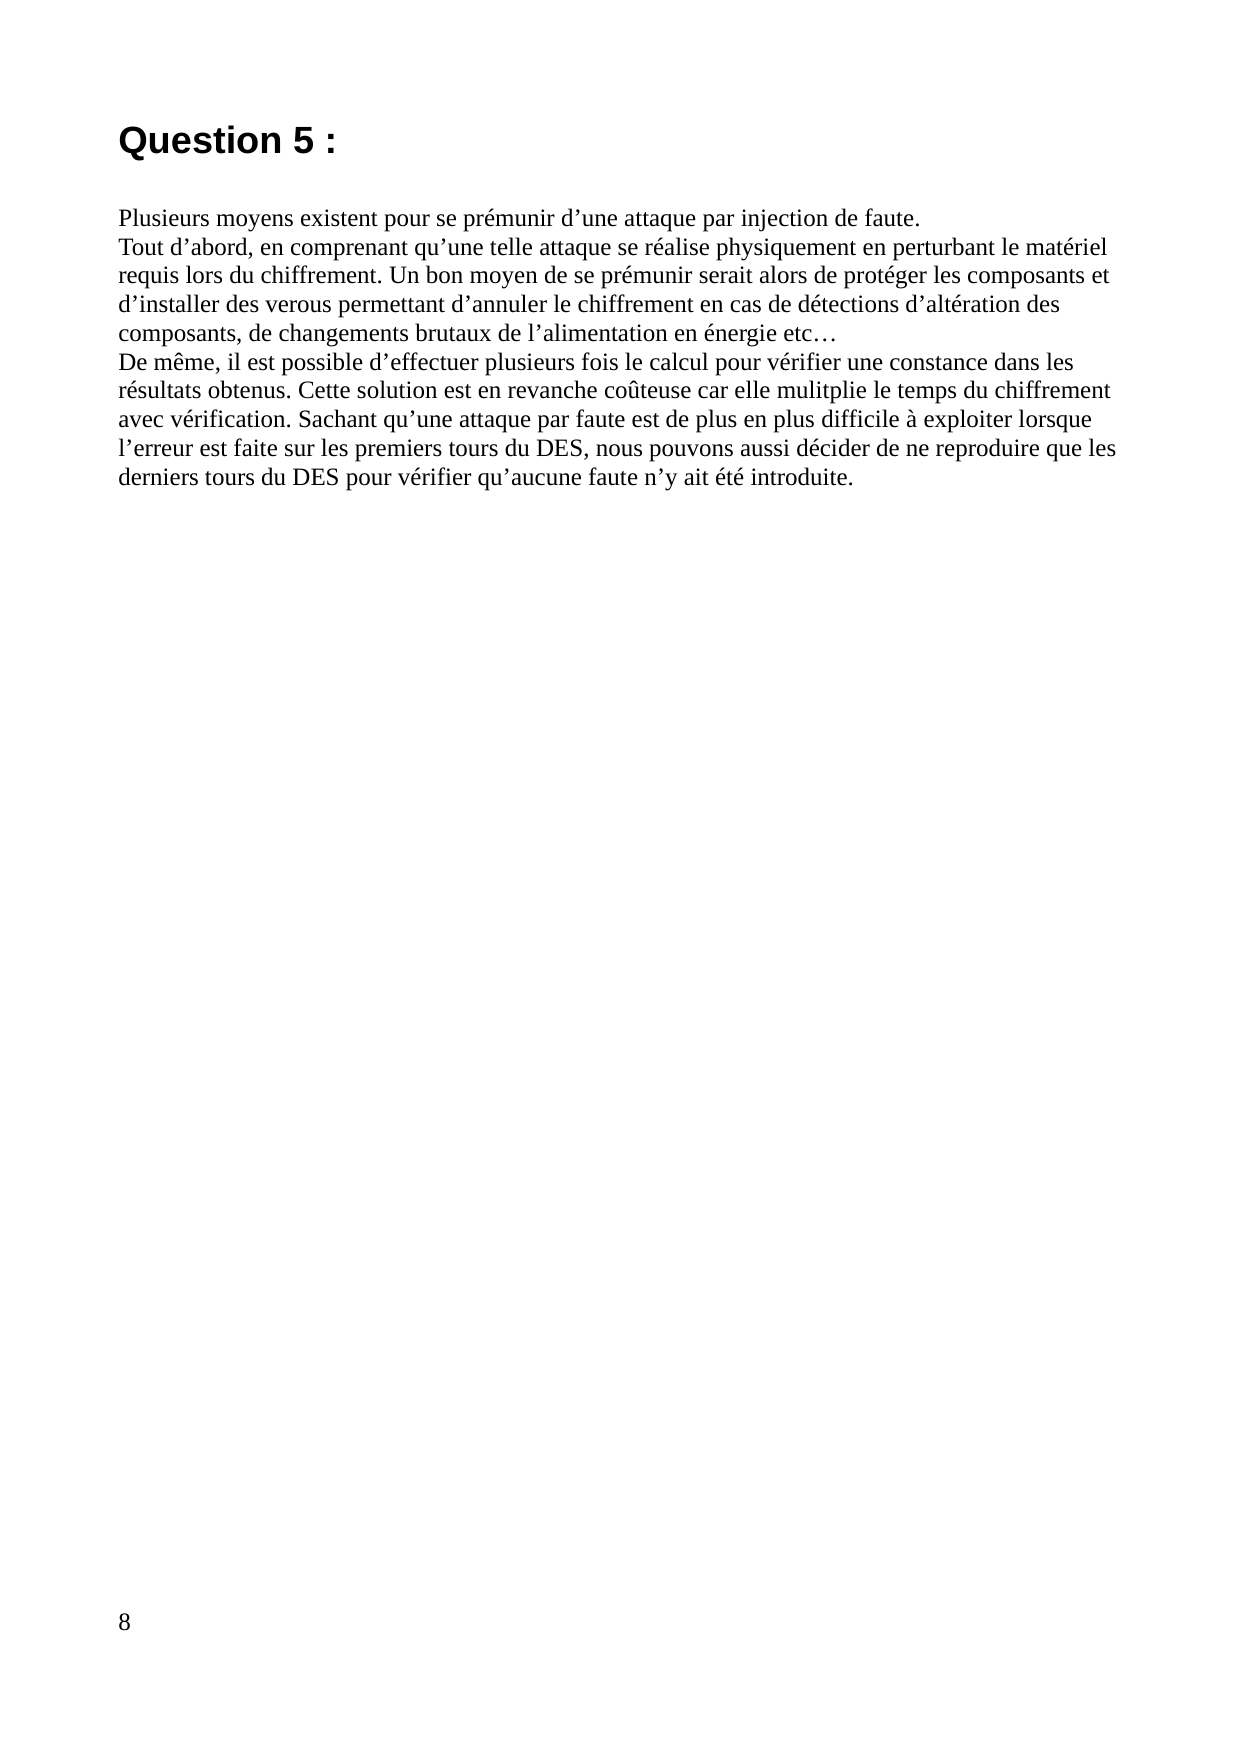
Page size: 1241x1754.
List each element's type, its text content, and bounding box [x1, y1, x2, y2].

text Tout d’abord, en comprenant qu’une telle attaque se réalise physiquement en perturbant le matériel requis lors du chiffrement. Un bon moyen de se prémunir serait alors de protéger les composants et d’installer des verous permettant d’annuler le chiffrement en cas de détections d’altération des composants, de changements brutaux de l’alimentation en énergie etc… [118, 232, 1122, 347]
text Plusieurs moyens existent pour se prémunir d’une attaque par injection de faute. [118, 203, 1122, 232]
subtitle Question 5 : [118, 118, 1122, 162]
text De même, il est possible d’effectuer plusieurs fois le calcul pour vérifier une constance dans les résultats obtenus. Cette solution est en revanche coûteuse car elle mulitplie le temps du chiffrement avec vérification. Sachant qu’une attaque par faute est de plus en plus difficile à exploiter lorsque l’erreur est faite sur les premiers tours du DES, nous pouvons aussi décider de ne reproduire que les derniers tours du DES pour vérifier qu’aucune faute n’y ait été introduite. [118, 347, 1122, 491]
